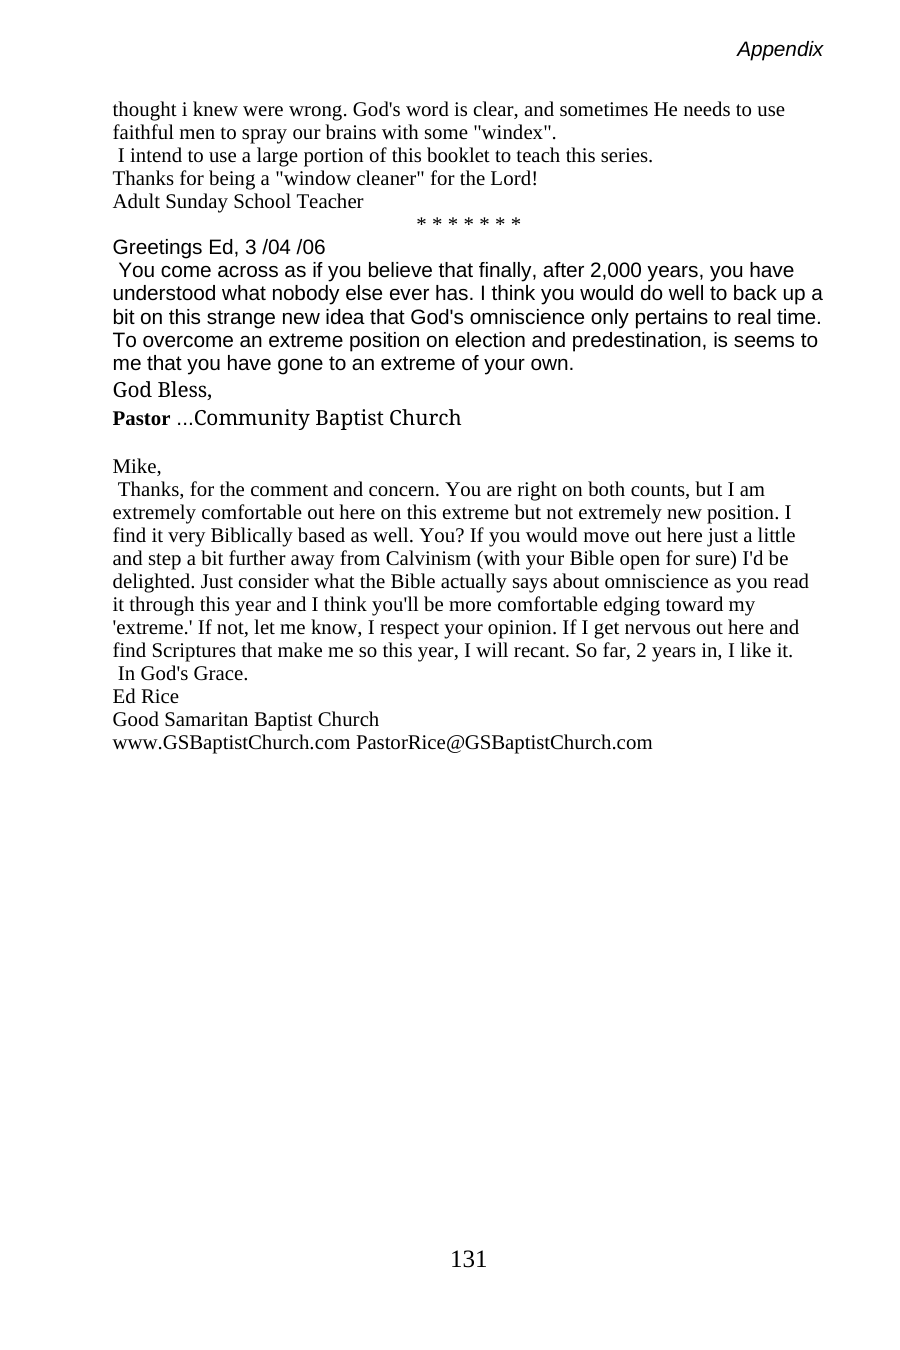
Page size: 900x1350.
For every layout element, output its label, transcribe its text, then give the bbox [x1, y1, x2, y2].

text Good Samaritan Baptist Church [112, 708, 825, 731]
text You come across as if you believe that finally, after 2,000 years, you have understood what nobody else ever has. I think you would do well to back up a bit on this strange new idea that God's omniscience only pertains to real time. To overcome an extreme position on election and predestination, is seems to me that you have gone to an extreme of your own. [112, 259, 825, 375]
text Adult Sunday School Teacher [112, 189, 825, 213]
text Thanks, for the comment and concern. You are right on both counts, but I am extremely comfortable out here on this extreme but not extremely new position. I find it very Biblically based as well. You? If you would move out here just a little and step a bit further away from Calvinism (with your Bible open for sure) I'd be delighted. Just consider what the Bible actually says about omniscience as you read it through this year and I think you'll be more comfortable edging toward my 'extreme.' If not, let me know, I respect your opinion. If I get nervous out here and find Scriptures that make me so this year, I will recant. So far, 2 years in, I like it. [112, 478, 825, 662]
text * * * * * * * [112, 213, 825, 236]
text God Bless, Pastor ...Community Baptist Church [112, 375, 825, 431]
text www.GSBaptistChurch.com PastorRice@GSBaptistChurch.com [112, 731, 825, 754]
text thought i knew were wrong. God's word is clear, and sometimes He needs to use faithful men to spray our brains with some "windex". [112, 97, 825, 143]
text Mike, [112, 431, 825, 478]
text In God's Grace. [112, 662, 825, 685]
text I intend to use a large portion of this booklet to teach this series. [112, 143, 825, 167]
text Ed Rice [112, 685, 825, 708]
text Thanks for being a "window cleaner" for the Lord! [112, 167, 825, 189]
text Greetings Ed, 3 /04 /06 [112, 236, 825, 259]
